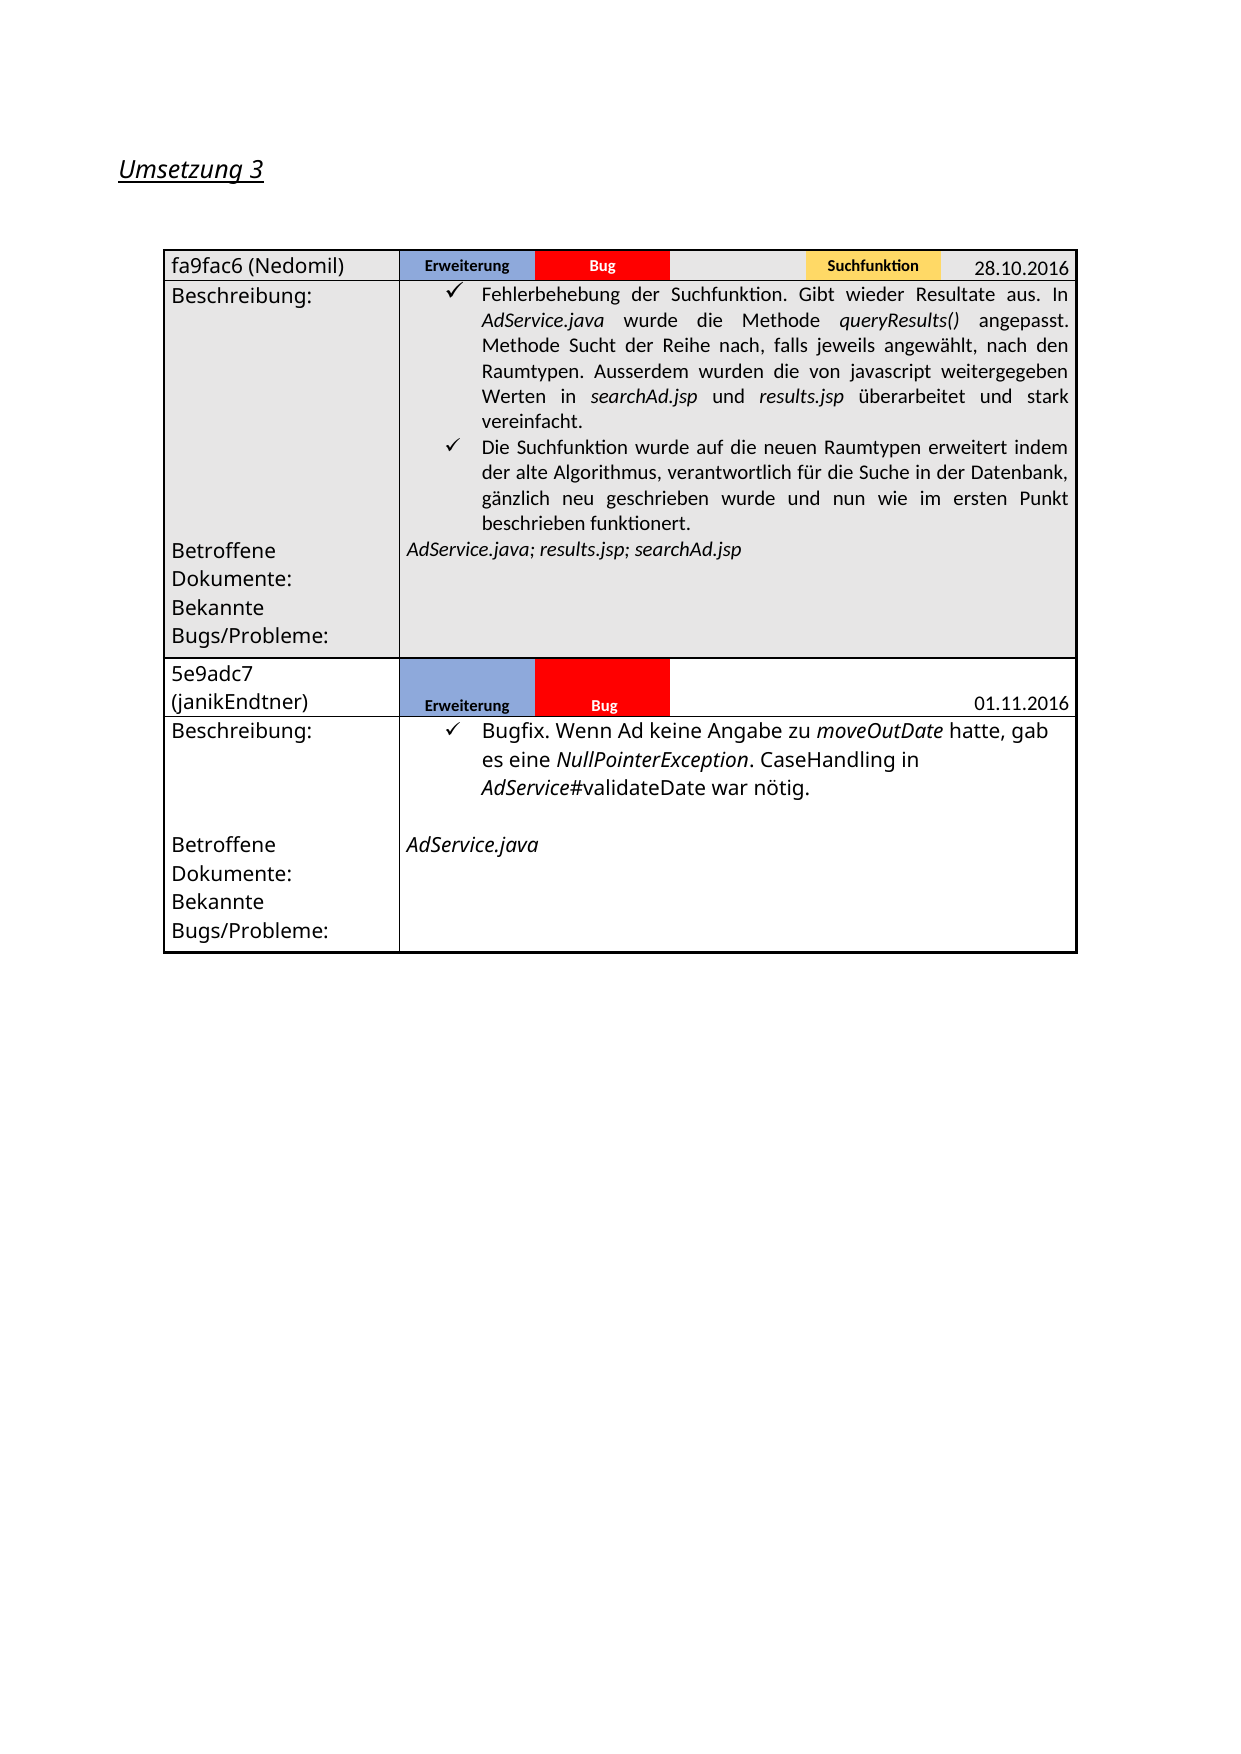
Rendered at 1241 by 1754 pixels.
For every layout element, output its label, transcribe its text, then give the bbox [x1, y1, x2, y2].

table_cell Betroffene Dokumente: [165, 536, 399, 593]
table_cell Erweiterung [400, 659, 535, 716]
table_cell Bekannte Bugs/Probleme: [165, 593, 399, 657]
table_cell [165, 312, 399, 536]
table_cell Beschreibung: [165, 281, 399, 312]
text Umsetzung 3 [118, 152, 1122, 186]
table_header Erweiterung [400, 251, 535, 280]
table_cell [165, 747, 399, 830]
table_header [670, 251, 806, 280]
table_cell [400, 887, 1075, 951]
table_cell AdService.java; results.jsp; searchAd.jsp [400, 536, 1075, 593]
table_cell 5e9adc7 (janikEndtner) [165, 659, 399, 716]
table_cell 01.11.2016 [941, 659, 1075, 716]
table_cell [400, 593, 1075, 657]
table_header 28.10.2016 [941, 251, 1075, 280]
table_cell Bugfix. Wenn Ad keine Angabe zu moveOutDate hatte, gab es eine NullPointerException. CaseHandling in AdService#validateDate war nötig. [400, 717, 1075, 830]
table_cell Bekannte Bugs/Probleme: [165, 887, 399, 951]
table_cell Betroffene Dokumente: [165, 830, 399, 887]
table_cell Fehlerbehebung der Suchfunktion. Gibt wieder Resultate aus. In AdService.java wurde die Methode queryResults() angepasst. Methode Sucht der Reihe nach, falls jeweils angewählt, nach den Raumtypen. Ausserdem wurden die von javascript weitergegeben Werten in searchAd.jsp und results.jsp überarbeitet und stark vereinfacht. Die Suchfunktion wurde auf die neuen Raumtypen erweitert indem der alte Algorithmus, verantwortlich für die Suche in der Datenbank, gänzlich neu geschrieben wurde und nun wie im ersten Punkt beschrieben funktionert. [400, 281, 1075, 536]
table_header Suchfunktion [806, 251, 941, 280]
table_cell [806, 659, 941, 716]
table_cell Bug [535, 659, 670, 716]
table_cell [670, 659, 806, 716]
table_header fa9fac6 (Nedomil) [165, 251, 399, 280]
table_cell Beschreibung: [165, 717, 399, 747]
table_header Bug [535, 251, 670, 280]
table_cell AdService.java [400, 830, 1075, 887]
